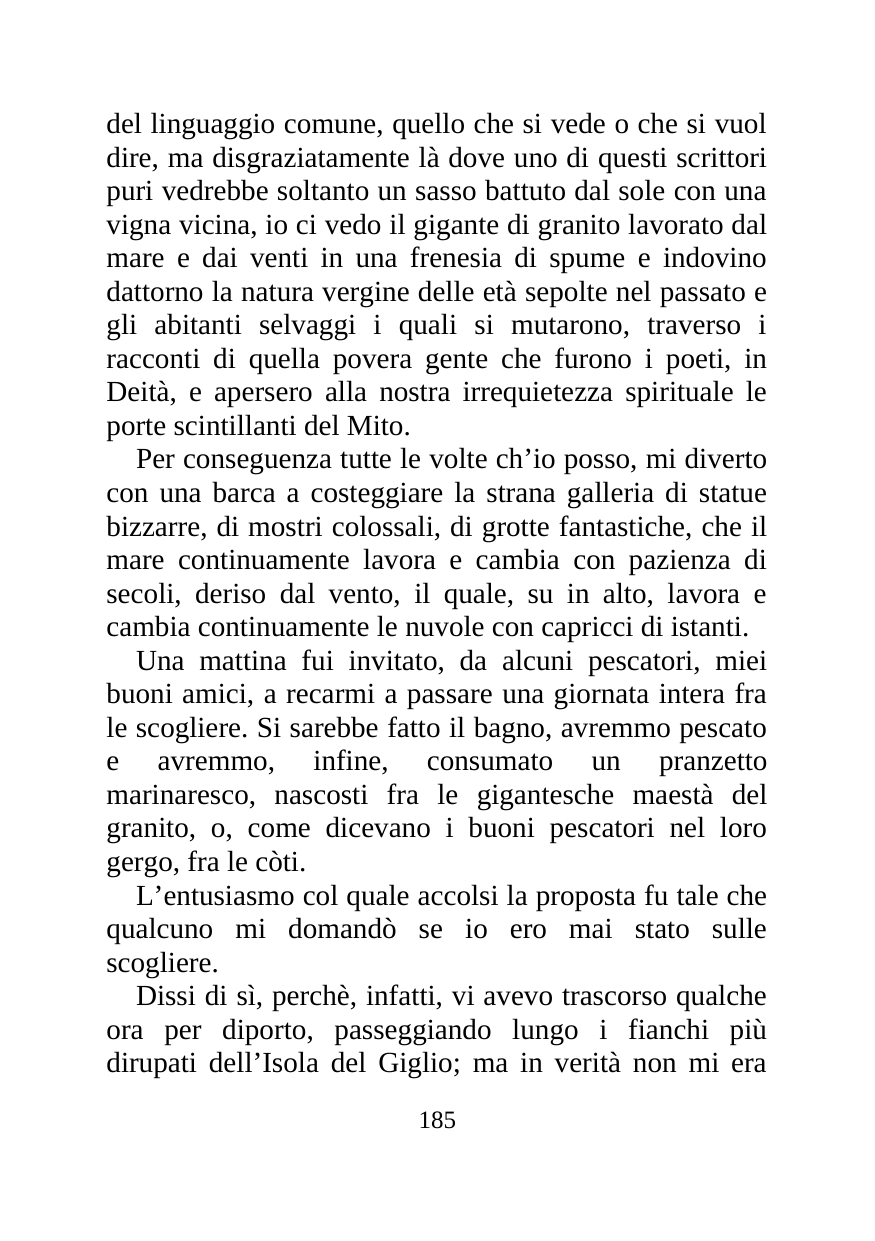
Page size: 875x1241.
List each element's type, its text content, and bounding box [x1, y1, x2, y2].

text Dissi di sì, perchè, infatti, vi avevo trascorso qualche ora per diporto, passeggiando lungo i fianchi più dirupati dell’Isola del Giglio; ma in verità non mi era [106, 978, 768, 1079]
text Una mattina fui invitato, da alcuni pescatori, miei buoni amici, a recarmi a passare una giornata intera fra le scogliere. Si sarebbe fatto il bagno, avremmo pescato e avremmo, infine, consumato un pranzetto marinaresco, nascosti fra le gigantesche maestà del granito, o, come dicevano i buoni pescatori nel loro gergo, fra le còti. [106, 643, 768, 878]
text L’entusiasmo col quale accolsi la proposta fu tale che qualcuno mi domandò se io ero mai stato sulle scogliere. [106, 878, 768, 978]
text Per conseguenza tutte le volte ch’io posso, mi diverto con una barca a costeggiare la strana galleria di statue bizzarre, di mostri colossali, di grotte fantastiche, che il mare continuamente lavora e cambia con pazienza di secoli, deriso dal vento, il quale, su in alto, lavora e cambia continuamente le nuvole con capricci di istanti. [106, 442, 768, 643]
text del linguaggio comune, quello che si vede o che si vuol dire, ma disgraziatamente là dove uno di questi scrittori puri vedrebbe soltanto un sasso battuto dal sole con una vigna vicina, io ci vedo il gigante di granito lavorato dal mare e dai venti in una frenesia di spume e indovino dattorno la natura vergine delle età sepolte nel passato e gli abitanti selvaggi i quali si mutarono, traverso i racconti di quella povera gente che furono i poeti, in Deità, e apersero alla nostra irrequietezza spirituale le porte scintillanti del Mito. [106, 106, 768, 442]
